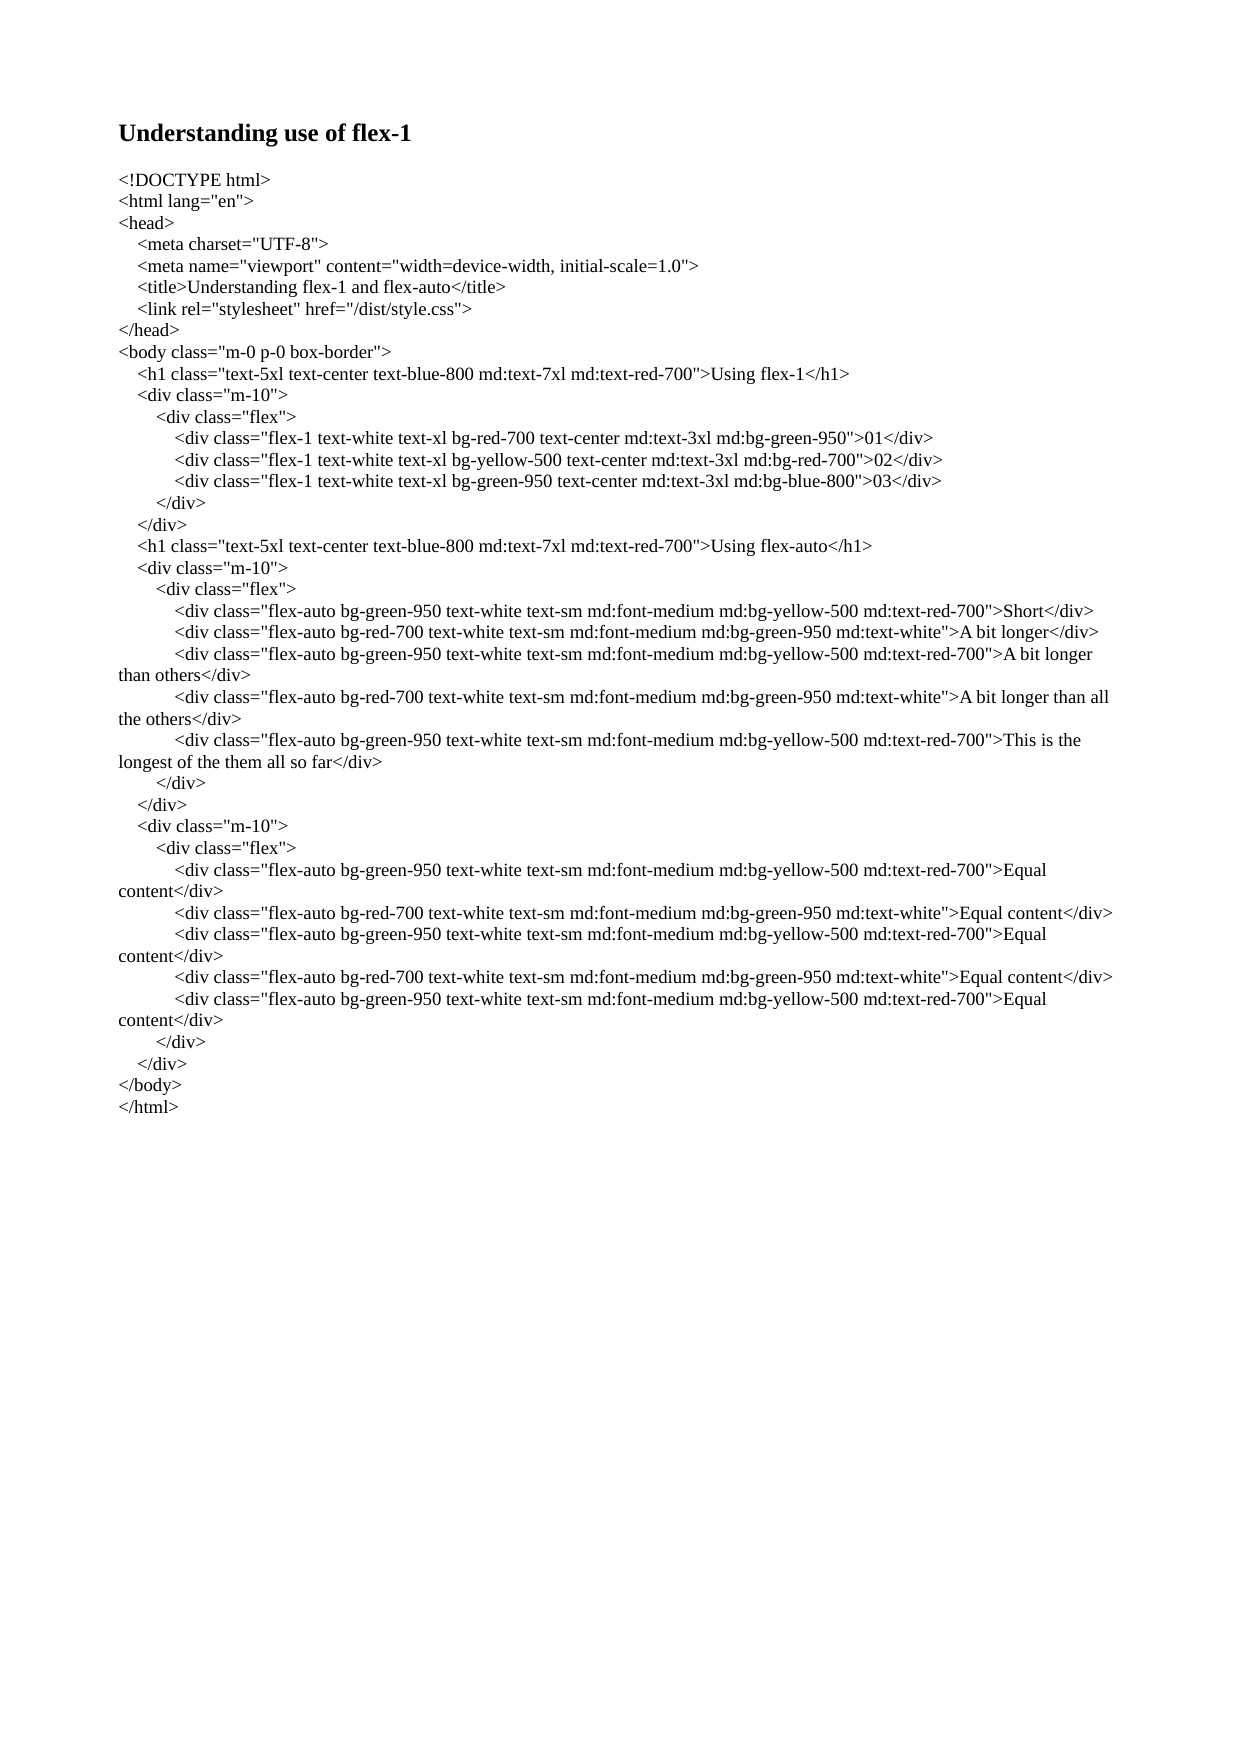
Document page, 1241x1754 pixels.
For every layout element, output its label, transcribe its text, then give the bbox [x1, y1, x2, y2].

text <div class="flex-auto bg-green-950 text-white text-sm md:font-medium md:bg-yellow-500 md:text-red-700">Equal content</div> [118, 923, 1122, 966]
text </html> [118, 1096, 1122, 1117]
text <div class="flex-auto bg-green-950 text-white text-sm md:font-medium md:bg-yellow-500 md:text-red-700">This is the longest of the them all so far</div> [118, 729, 1122, 772]
text <div class="m-10"> [118, 815, 1122, 837]
text <div class="flex-auto bg-green-950 text-white text-sm md:font-medium md:bg-yellow-500 md:text-red-700">Equal content</div> [118, 988, 1122, 1031]
text <div class="flex"> [118, 837, 1122, 858]
text <div class="flex-1 text-white text-xl bg-green-950 text-center md:text-3xl md:bg-blue-800">03</div> [118, 470, 1122, 492]
text <div class="flex-auto bg-green-950 text-white text-sm md:font-medium md:bg-yellow-500 md:text-red-700">Short</div> [118, 600, 1122, 621]
text </body> [118, 1074, 1122, 1096]
text <div class="flex-1 text-white text-xl bg-red-700 text-center md:text-3xl md:bg-green-950">01</div> [118, 427, 1122, 449]
text <div class="flex-auto bg-green-950 text-white text-sm md:font-medium md:bg-yellow-500 md:text-red-700">A bit longer than others</div> [118, 643, 1122, 686]
text <div class="flex-auto bg-red-700 text-white text-sm md:font-medium md:bg-green-950 md:text-white">A bit longer</div> [118, 621, 1122, 643]
text <div class="flex-auto bg-green-950 text-white text-sm md:font-medium md:bg-yellow-500 md:text-red-700">Equal content</div> [118, 858, 1122, 902]
text <meta charset="UTF-8"> [118, 233, 1122, 255]
text <div class="flex-auto bg-red-700 text-white text-sm md:font-medium md:bg-green-950 md:text-white">Equal content</div> [118, 902, 1122, 923]
text <title>Understanding flex-1 and flex-auto</title> [118, 276, 1122, 298]
text </div> [118, 1052, 1122, 1074]
text <body class="m-0 p-0 box-border"> [118, 341, 1122, 362]
text </div> [118, 794, 1122, 815]
text </div> [118, 513, 1122, 535]
text Understanding use of flex-1 [118, 118, 1122, 147]
text <h1 class="text-5xl text-center text-blue-800 md:text-7xl md:text-red-700">Using flex-1</h1> [118, 362, 1122, 384]
text <div class="flex-auto bg-red-700 text-white text-sm md:font-medium md:bg-green-950 md:text-white">Equal content</div> [118, 966, 1122, 988]
text <div class="flex"> [118, 578, 1122, 600]
text <html lang="en"> [118, 190, 1122, 212]
text </head> [118, 319, 1122, 341]
text <div class="m-10"> [118, 557, 1122, 578]
text <h1 class="text-5xl text-center text-blue-800 md:text-7xl md:text-red-700">Using flex-auto</h1> [118, 535, 1122, 557]
text <div class="flex-1 text-white text-xl bg-yellow-500 text-center md:text-3xl md:bg-red-700">02</div> [118, 449, 1122, 470]
text </div> [118, 772, 1122, 794]
text <link rel="stylesheet" href="/dist/style.css"> [118, 298, 1122, 319]
text <div class="m-10"> [118, 384, 1122, 406]
text <!DOCTYPE html> [118, 168, 1122, 190]
text <div class="flex"> [118, 406, 1122, 427]
text <meta name="viewport" content="width=device-width, initial-scale=1.0"> [118, 255, 1122, 276]
text </div> [118, 492, 1122, 513]
text </div> [118, 1031, 1122, 1052]
text <head> [118, 212, 1122, 233]
text <div class="flex-auto bg-red-700 text-white text-sm md:font-medium md:bg-green-950 md:text-white">A bit longer than all the others</div> [118, 686, 1122, 729]
